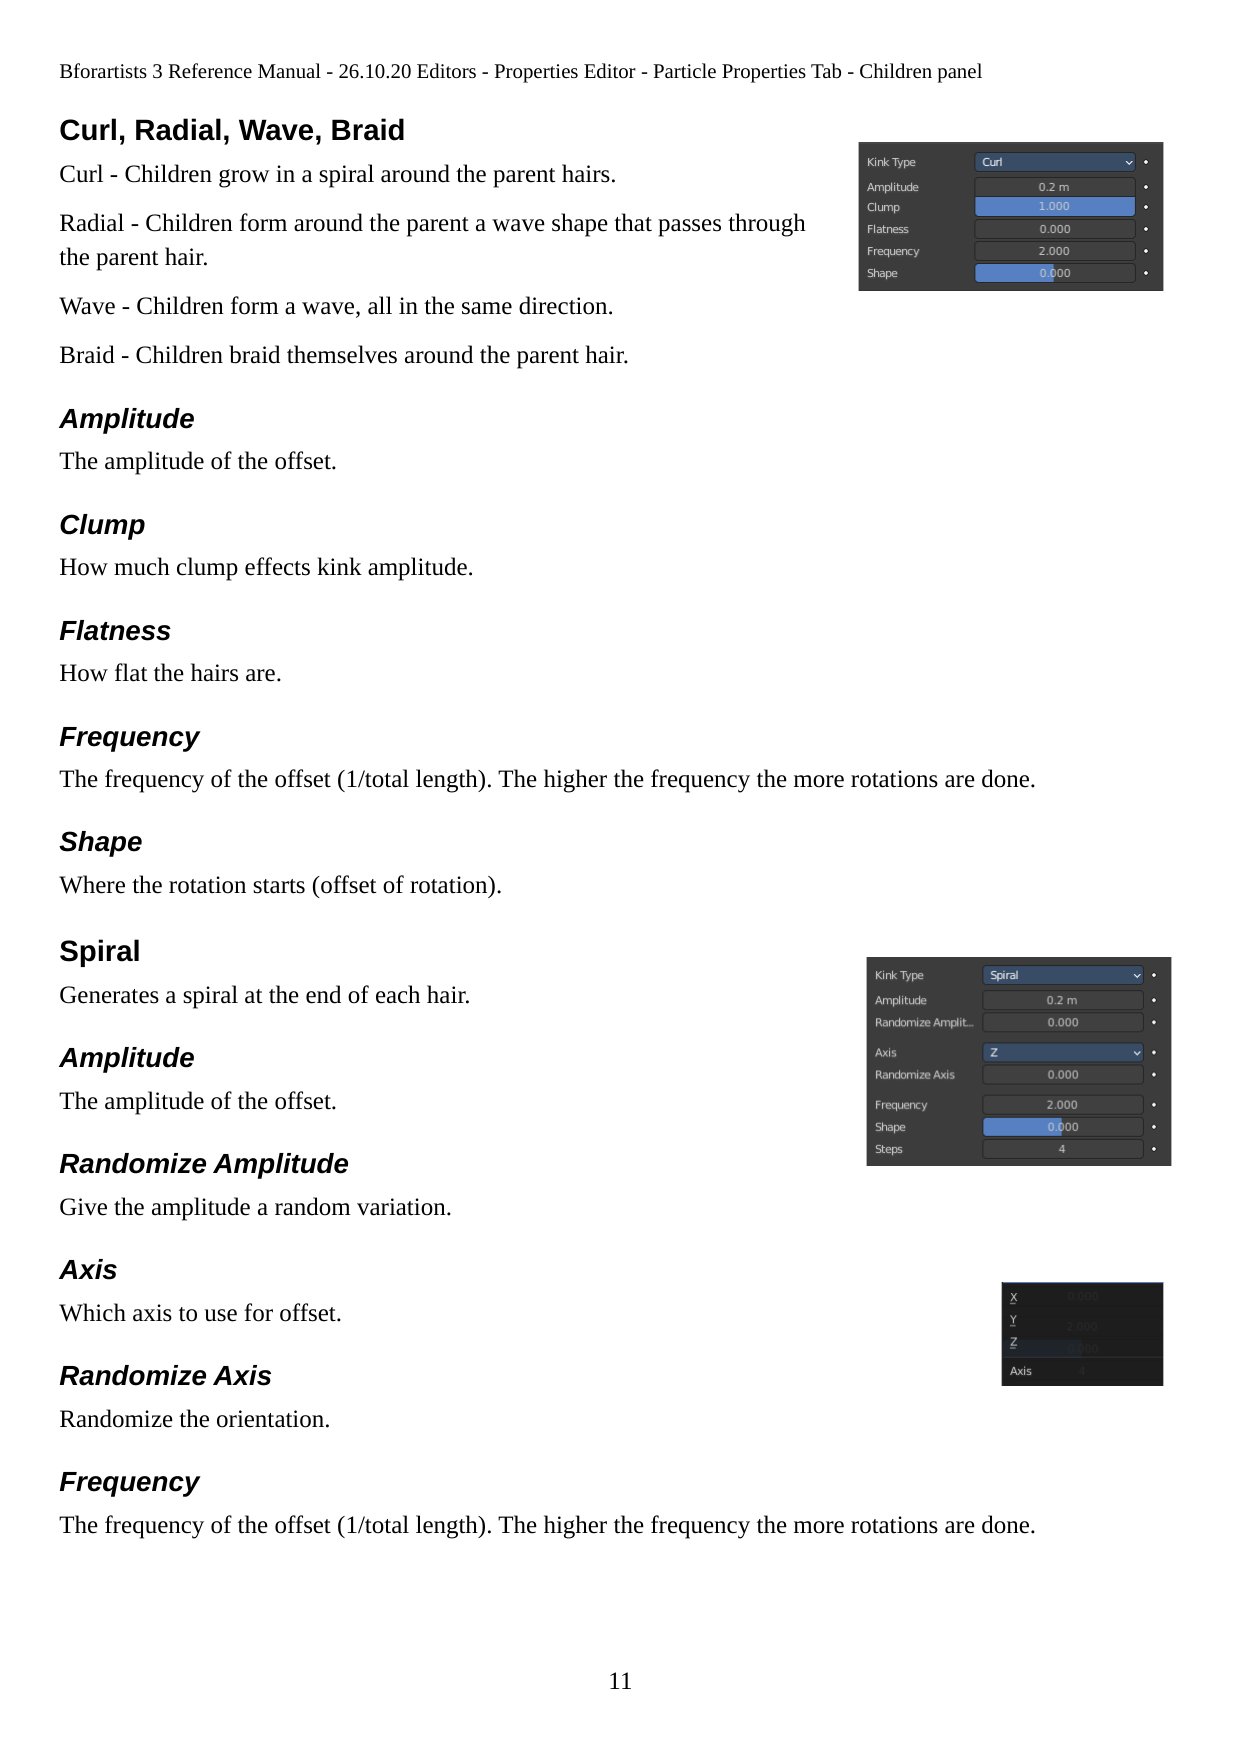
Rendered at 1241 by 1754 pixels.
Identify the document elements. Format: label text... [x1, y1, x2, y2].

text Randomize the orientation. [59, 1404, 1181, 1433]
text The amplitude of the offset. [59, 1086, 866, 1115]
text Curl - Children grow in a spiral around the parent hairs. [59, 159, 858, 188]
subtitle Frequency [59, 720, 1181, 752]
text The amplitude of the offset. [59, 446, 1181, 475]
text Which axis to use for offset. [59, 1298, 1001, 1327]
text Where the rotation starts (offset of rotation). [59, 870, 1181, 899]
subtitle Curl, Radial, Wave, Braid [59, 113, 1181, 146]
picture [866, 957, 1172, 1166]
subtitle Axis [59, 1253, 1181, 1285]
picture [1001, 1282, 1164, 1386]
text How much clump effects kink amplitude. [59, 552, 1181, 581]
subtitle Frequency [59, 1465, 1181, 1497]
text Braid - Children braid themselves around the parent hair. [59, 341, 1181, 369]
subtitle Amplitude [59, 1042, 866, 1073]
subtitle [1172, 1042, 1181, 1073]
text Generates a spiral at the end of each hair. [59, 980, 866, 1009]
text How flat the hairs are. [59, 658, 1181, 687]
text Give the amplitude a random variation. [59, 1192, 1181, 1221]
subtitle Shape [59, 826, 1181, 858]
subtitle Spiral [59, 934, 1181, 968]
subtitle Randomize Axis [59, 1359, 1181, 1391]
text Wave - Children form a wave, all in the same direction. [59, 291, 1181, 320]
subtitle Clump [59, 508, 1181, 540]
text The frequency of the offset (1/total length). The higher the frequency the more rotations are done. [59, 764, 1181, 793]
subtitle Flatness [59, 614, 1181, 646]
subtitle Amplitude [59, 402, 1181, 434]
picture [858, 142, 1164, 291]
text Radial - Children form around the parent a wave shape that passes through the parent hair. [59, 208, 858, 271]
text The frequency of the offset (1/total length). The higher the frequency the more rotations are done. [59, 1510, 1181, 1538]
subtitle Randomize Amplitude [59, 1148, 1181, 1179]
